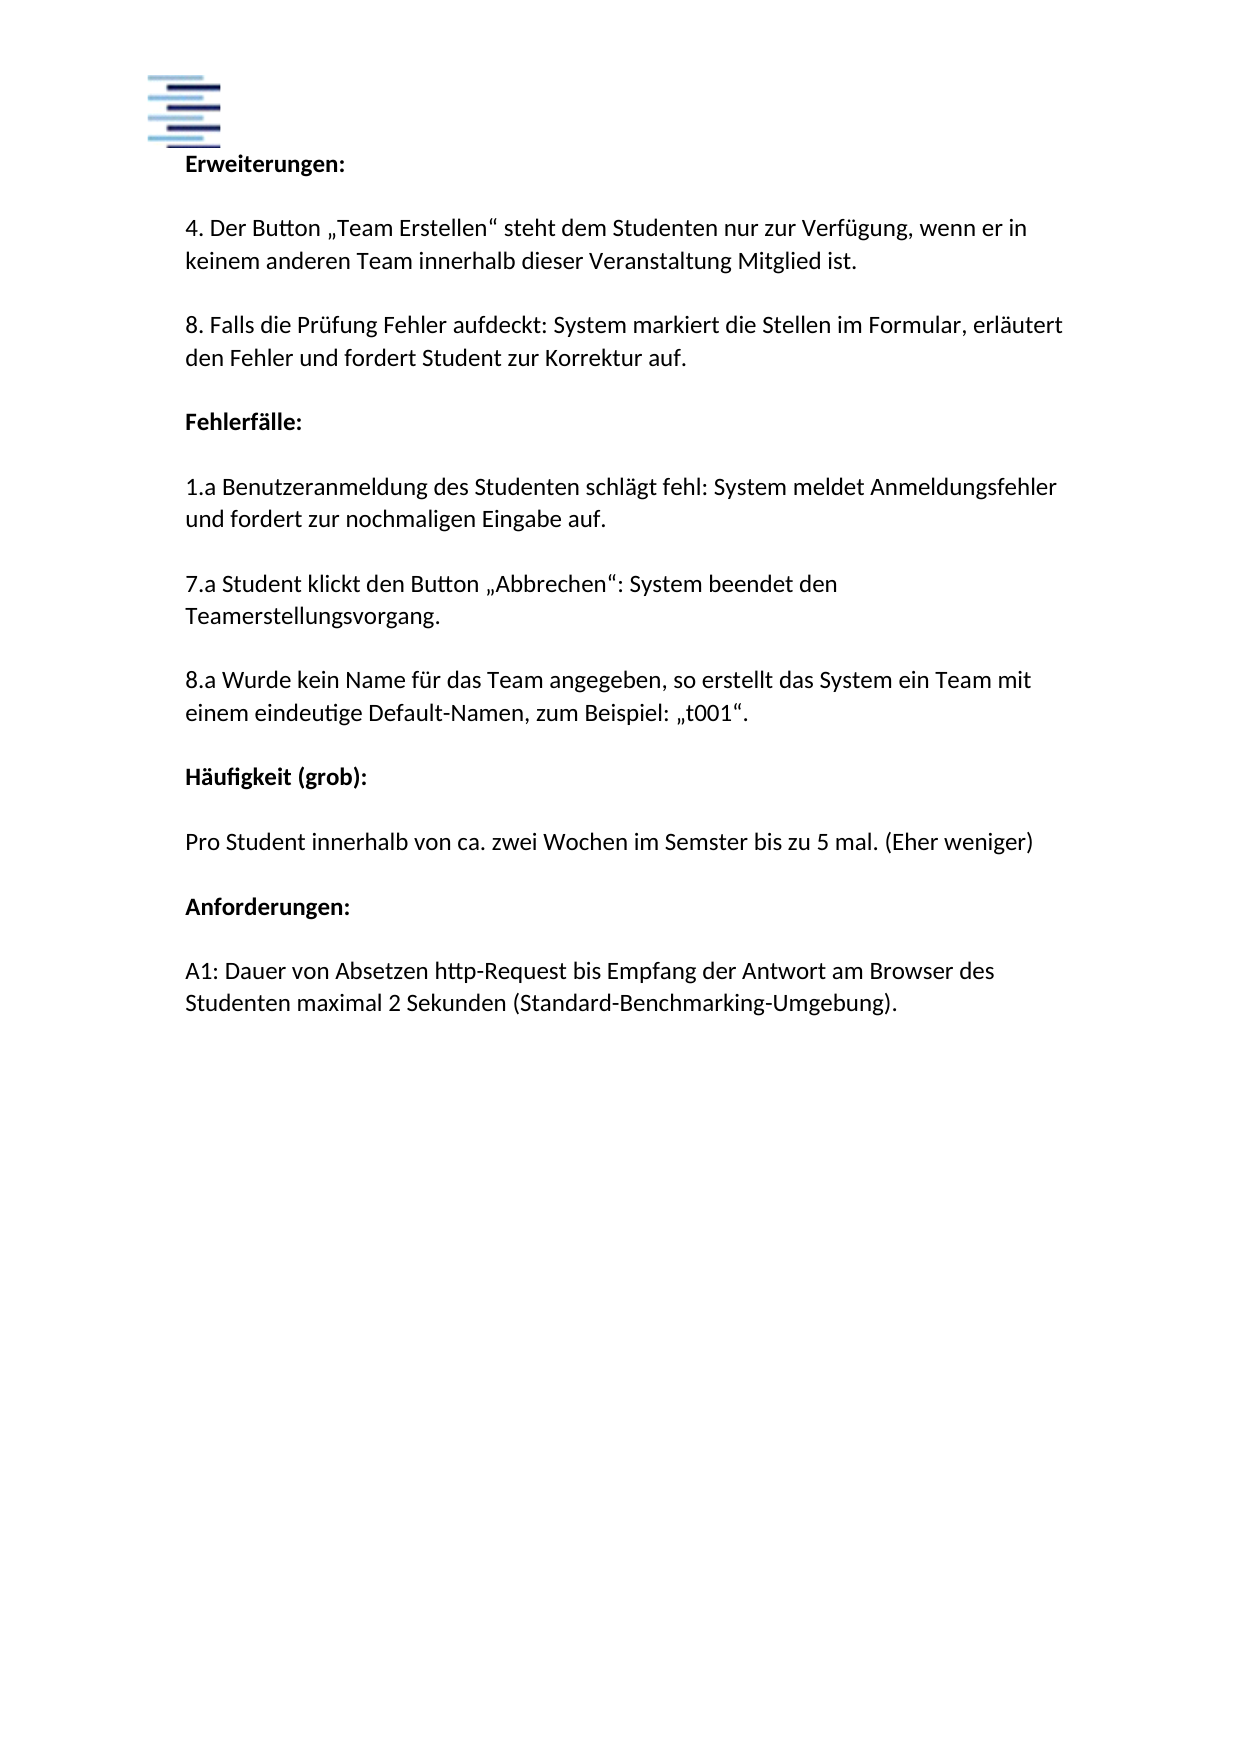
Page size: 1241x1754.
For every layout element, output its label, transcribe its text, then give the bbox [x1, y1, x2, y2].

text Pro Student innerhalb von ca. zwei Wochen im Semster bis zu 5 mal. (Eher weniger) [185, 826, 1093, 857]
text A1: Dauer von Absetzen http-Request bis Empfang der Antwort am Browser des Studenten maximal 2 Sekunden (Standard-Benchmarking-Umgebung). [185, 955, 1093, 1018]
text 1.a Benutzeranmeldung des Studenten schlägt fehl: System meldet Anmeldungsfehler und fordert zur nochmaligen Eingabe auf. [185, 471, 1093, 534]
text 8. Falls die Prüfung Fehler aufdeckt: System markiert die Stellen im Formular, erläutert den Fehler und fordert Student zur Korrektur auf. [185, 309, 1093, 372]
text 4. Der Button „Team Erstellen“ steht dem Studenten nur zur Verfügung, wenn er in keinem anderen Team innerhalb dieser Veranstaltung Mitglied ist. [185, 212, 1093, 275]
text Erweiterungen: [185, 148, 1093, 178]
text Häufigkeit (grob): [185, 761, 1093, 792]
text 7.a Student klickt den Button „Abbrechen“: System beendet den Teamerstellungsvorgang. [185, 568, 1093, 631]
text Fehlerfälle: [185, 406, 1093, 437]
text 8.a Wurde kein Name für das Team angegeben, so erstellt das System ein Team mit einem eindeutige Default-Namen, zum Beispiel: „t001“. [185, 664, 1093, 727]
text Anforderungen: [185, 891, 1093, 921]
